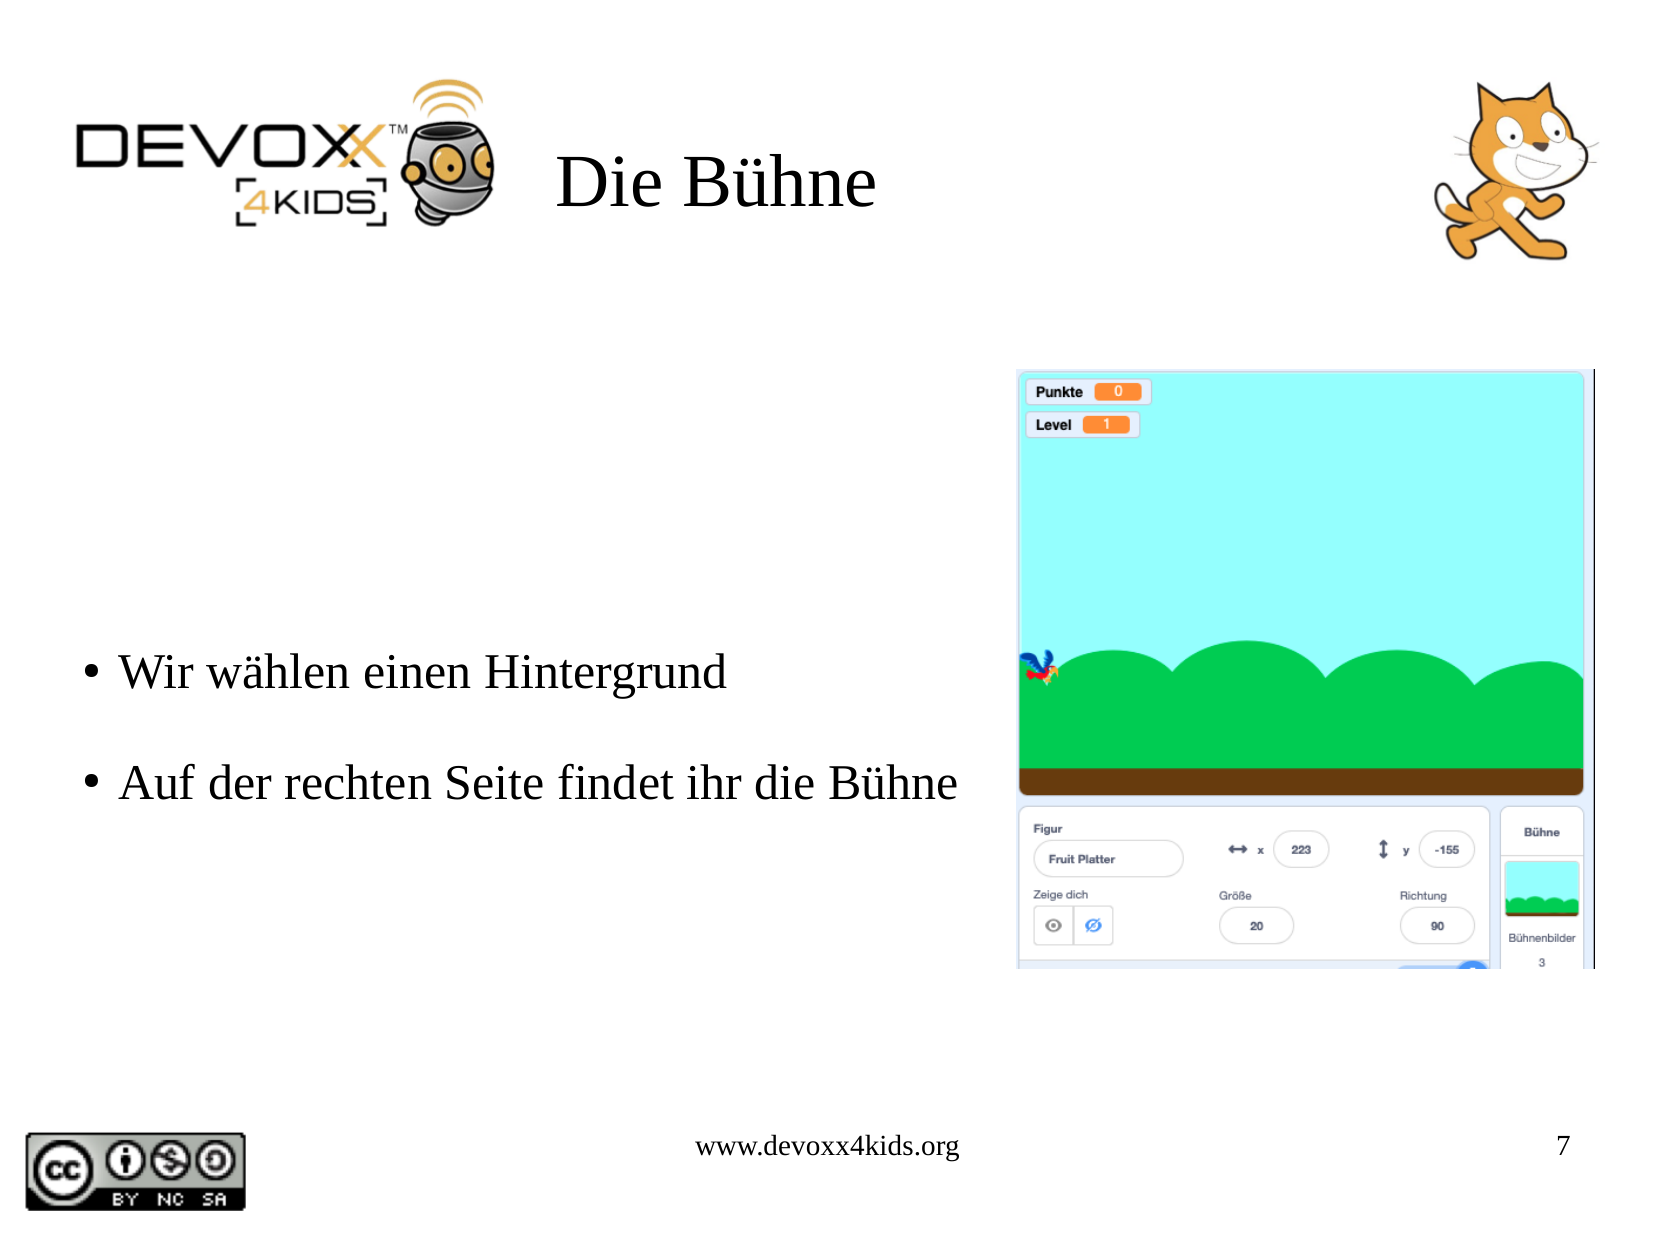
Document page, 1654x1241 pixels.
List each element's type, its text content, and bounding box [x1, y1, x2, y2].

picture [1016, 369, 1595, 969]
picture [14, 1121, 249, 1212]
picture [35, 58, 511, 255]
picture [1431, 54, 1607, 272]
title Die Bühne [555, 78, 1347, 284]
subtitle Wir wählen einen Hintergrund Auf der rechten Seite findet ihr die Bühne [82, 290, 1571, 1109]
